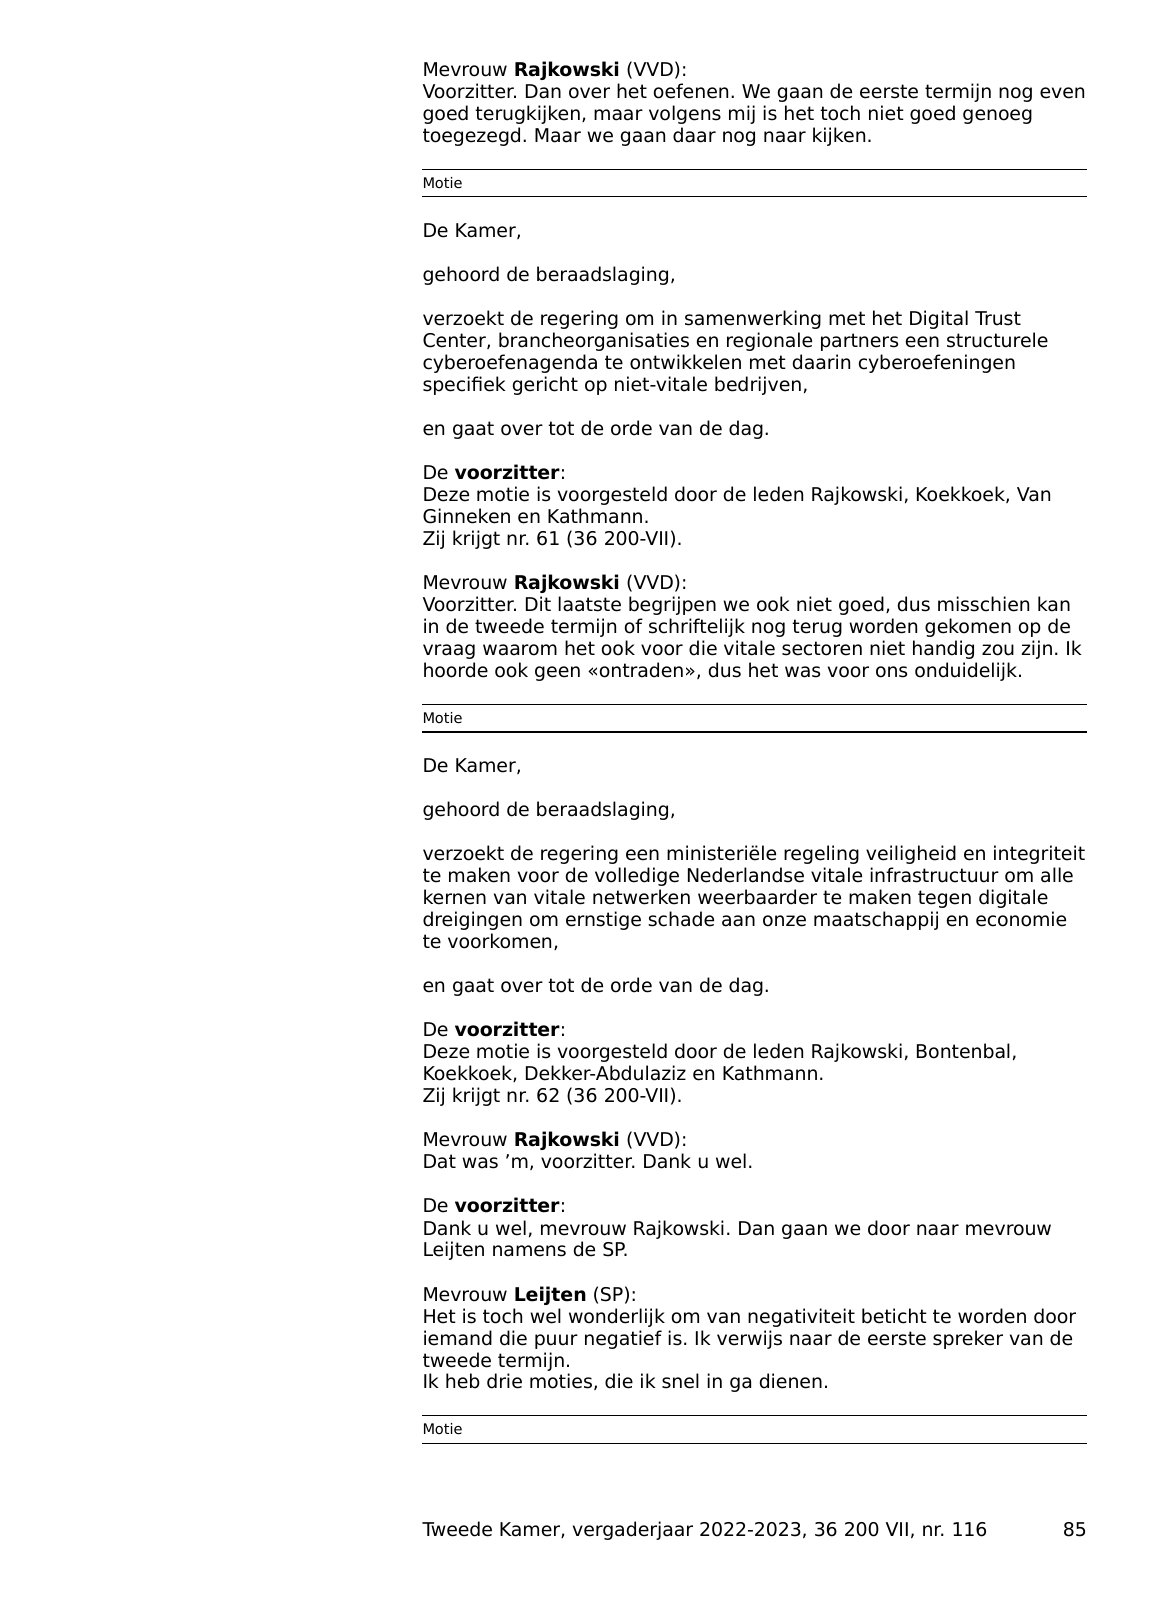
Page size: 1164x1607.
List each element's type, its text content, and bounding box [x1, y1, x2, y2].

text De voorzitter: [422, 462, 1087, 484]
text De Kamer, [422, 754, 1087, 777]
table_header Motie [422, 170, 1087, 196]
text Mevrouw Rajkowski (VVD): [422, 1129, 1087, 1151]
text gehoord de beraadslaging, [422, 264, 1087, 286]
text Dank u wel, mevrouw Rajkowski. Dan gaan we door naar mevrouw Leijten namens de SP. [422, 1217, 1087, 1261]
text en gaat over tot de orde van de dag. [422, 975, 1087, 997]
table_header Motie [422, 1416, 1087, 1443]
text De voorzitter: [422, 1195, 1087, 1217]
text Deze motie is voorgesteld door de leden Rajkowski, Koekkoek, Van Ginneken en Kathmann. [422, 484, 1087, 528]
text Zij krijgt nr. 62 (36 200-VII). [422, 1085, 1087, 1107]
text Mevrouw Rajkowski (VVD): [422, 572, 1087, 594]
text Mevrouw Leijten (SP): [422, 1283, 1087, 1306]
text Dat was ’m, voorzitter. Dank u wel. [422, 1151, 1087, 1173]
text Voorzitter. Dit laatste begrijpen we ook niet goed, dus misschien kan in de tweede termijn of schriftelijk nog terug worden gekomen op de vraag waarom het ook voor die vitale sectoren niet handig zou zijn. Ik hoorde ook geen «ontraden», dus het was voor ons onduidelijk. [422, 594, 1087, 682]
text Mevrouw Rajkowski (VVD): [422, 59, 1087, 81]
text Deze motie is voorgesteld door de leden Rajkowski, Bontenbal, Koekkoek, Dekker-Abdulaziz en Kathmann. [422, 1041, 1087, 1085]
text Ik heb drie moties, die ik snel in ga dienen. [422, 1371, 1087, 1393]
text Het is toch wel wonderlijk om van negativiteit beticht te worden door iemand die puur negatief is. Ik verwijs naar de eerste spreker van de tweede termijn. [422, 1306, 1087, 1371]
text gehoord de beraadslaging, [422, 799, 1087, 821]
text De Kamer, [422, 219, 1087, 241]
text Voorzitter. Dan over het oefenen. We gaan de eerste termijn nog even goed terugkijken, maar volgens mij is het toch niet goed genoeg toegezegd. Maar we gaan daar nog naar kijken. [422, 81, 1087, 147]
text Zij krijgt nr. 61 (36 200-VII). [422, 528, 1087, 550]
text en gaat over tot de orde van de dag. [422, 418, 1087, 440]
text verzoekt de regering een ministeriële regeling veiligheid en integriteit te maken voor de volledige Nederlandse vitale infrastructuur om alle kernen van vitale netwerken weerbaarder te maken tegen digitale dreigingen om ernstige schade aan onze maatschappij en economie te voorkomen, [422, 843, 1087, 953]
text verzoekt de regering om in samenwerking met het Digital Trust Center, brancheorganisaties en regionale partners een structurele cyberoefenagenda te ontwikkelen met daarin cyberoefeningen specifiek gericht op niet-vitale bedrijven, [422, 308, 1087, 396]
text De voorzitter: [422, 1019, 1087, 1041]
table_header Motie [422, 705, 1087, 731]
